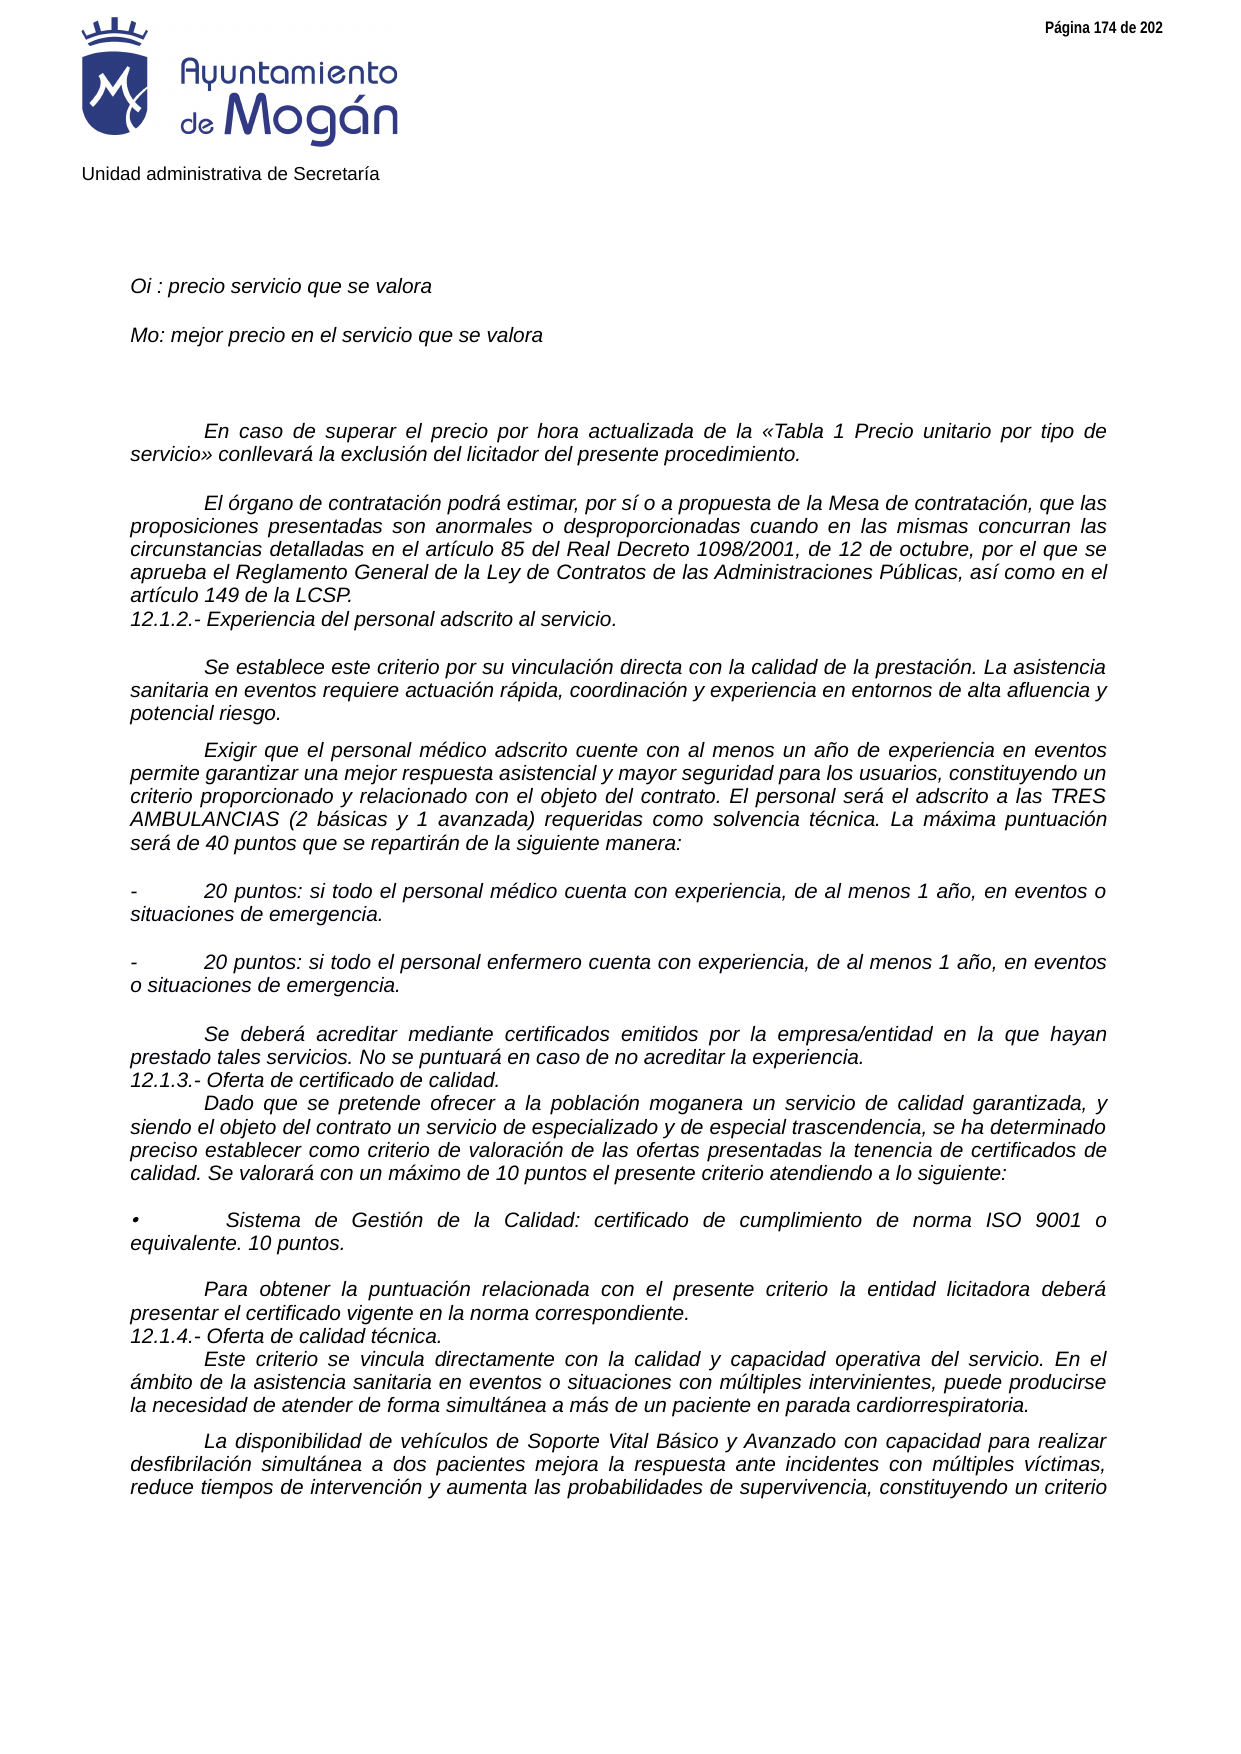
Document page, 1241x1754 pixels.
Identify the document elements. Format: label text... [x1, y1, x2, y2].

subtitle 12.1.4.- Oferta de calidad técnica. [130, 1324, 1110, 1348]
text Exigir que el personal médico adscrito cuente con al menos un año de experiencia en eventos permite garantizar una mejor respuesta asistencial y mayor seguridad para los usuarios, constituyendo un criterio proporcionado y relacionado con el objeto del contrato. El personal será el adscrito a las TRES AMBULANCIAS (2 básicas y 1 avanzada) requeridas como solvencia técnica. La máxima puntuación será de 40 puntos que se repartirán de la siguiente manera: [130, 738, 1110, 854]
list Sistema de Gestión de la Calidad: certificado de cumplimiento de norma ISO 9001 o equivalente. 10 puntos. [130, 1208, 1110, 1255]
subtitle 12.1.3.- Oferta de certificado de calidad. [130, 1069, 1110, 1092]
text Dado que se pretende ofrecer a la población moganera un servicio de calidad garantizada, y siendo el objeto del contrato un servicio de especializado y de especial trascendencia, se ha determinado preciso establecer como criterio de valoración de las ofertas presentadas la tenencia de certificados de calidad. Se valorará con un máximo de 10 puntos el presente criterio atendiendo a lo siguiente: [130, 1092, 1110, 1185]
text Mo: mejor precio en el servicio que se valora [130, 323, 1110, 346]
text La disponibilidad de vehículos de Soporte Vital Básico y Avanzado con capacidad para realizar desfibrilación simultánea a dos pacientes mejora la respuesta ante incidentes con múltiples víctimas, reduce tiempos de intervención y aumenta las probabilidades de supervivencia, constituyendo un criterio [130, 1429, 1110, 1499]
text Se deberá acreditar mediante certificados emitidos por la empresa/entidad en la que hayan prestado tales servicios. No se puntuará en caso de no acreditar la experiencia. [130, 1022, 1110, 1069]
text Este criterio se vincula directamente con la calidad y capacidad operativa del servicio. En el ámbito de la asistencia sanitaria en eventos o situaciones con múltiples intervinientes, puede producirse la necesidad de atender de forma simultánea a más de un paciente en parada cardiorrespiratoria. [130, 1348, 1110, 1417]
text Para obtener la puntuación relacionada con el presente criterio la entidad licitadora deberá presentar el certificado vigente en la norma correspondiente. [130, 1278, 1110, 1324]
list 20 puntos: si todo el personal médico cuenta con experiencia, de al menos 1 año, en eventos o situaciones de emergencia. [130, 879, 1110, 926]
subtitle 12.1.2.- Experiencia del personal adscrito al servicio. [130, 607, 1110, 630]
text Oi : precio servicio que se valora [130, 275, 1110, 298]
picture [81, 17, 398, 153]
text En caso de superar el precio por hora actualizada de la «Tabla 1 Precio unitario por tipo de servicio» conllevará la exclusión del licitador del presente procedimiento. [130, 419, 1110, 466]
list 20 puntos: si todo el personal enfermero cuenta con experiencia, de al menos 1 año, en eventos o situaciones de emergencia. [130, 951, 1110, 997]
text El órgano de contratación podrá estimar, por sí o a propuesta de la Mesa de contratación, que las proposiciones presentadas son anormales o desproporcionadas cuando en las mismas concurran las circunstancias detalladas en el artículo 85 del Real Decreto 1098/2001, de 12 de octubre, por el que se aprueba el Reglamento General de la Ley de Contratos de las Administraciones Públicas, así como en el artículo 149 de la LCSP. [130, 491, 1110, 607]
text Se establece este criterio por su vinculación directa con la calidad de la prestación. La asistencia sanitaria en eventos requiere actuación rápida, coordinación y experiencia en entornos de alta afluencia y potencial riesgo. [130, 655, 1110, 725]
